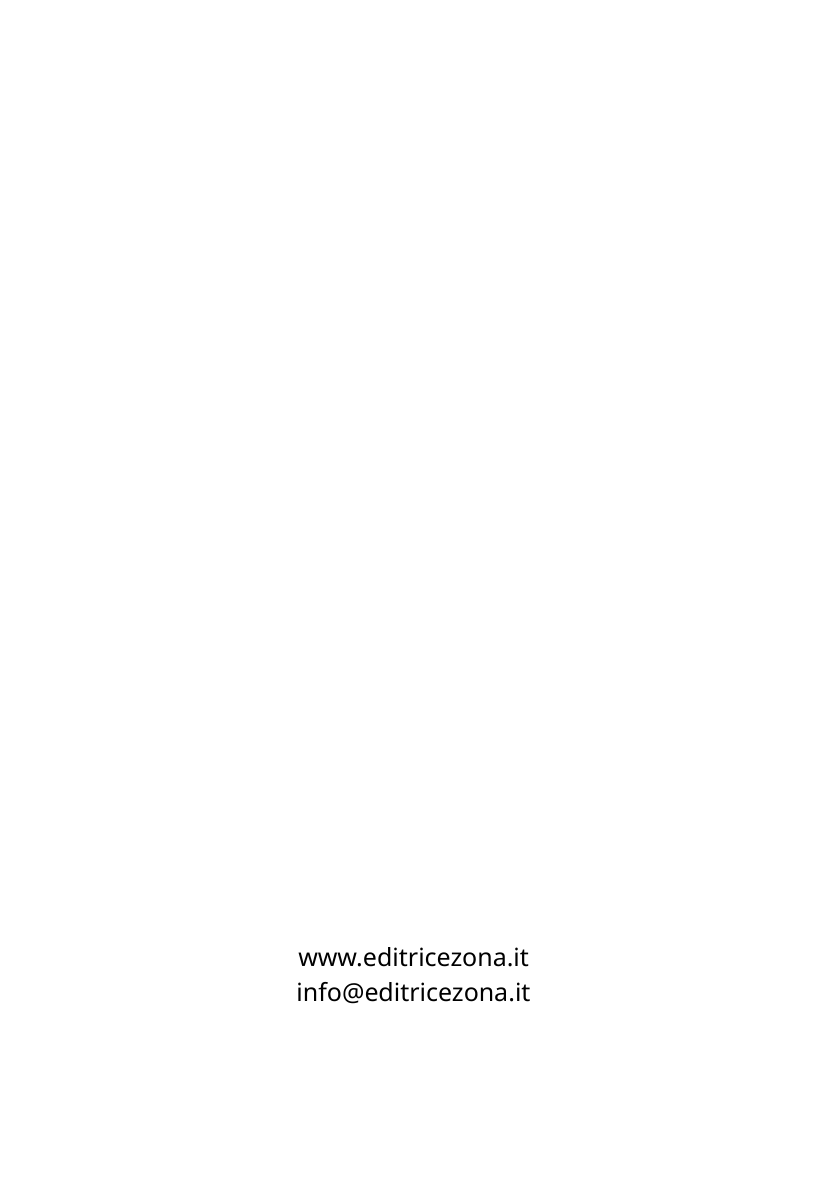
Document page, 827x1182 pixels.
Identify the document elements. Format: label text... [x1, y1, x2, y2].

text info@editricezona.it [118, 974, 709, 1008]
text www.editricezona.it [118, 940, 709, 974]
